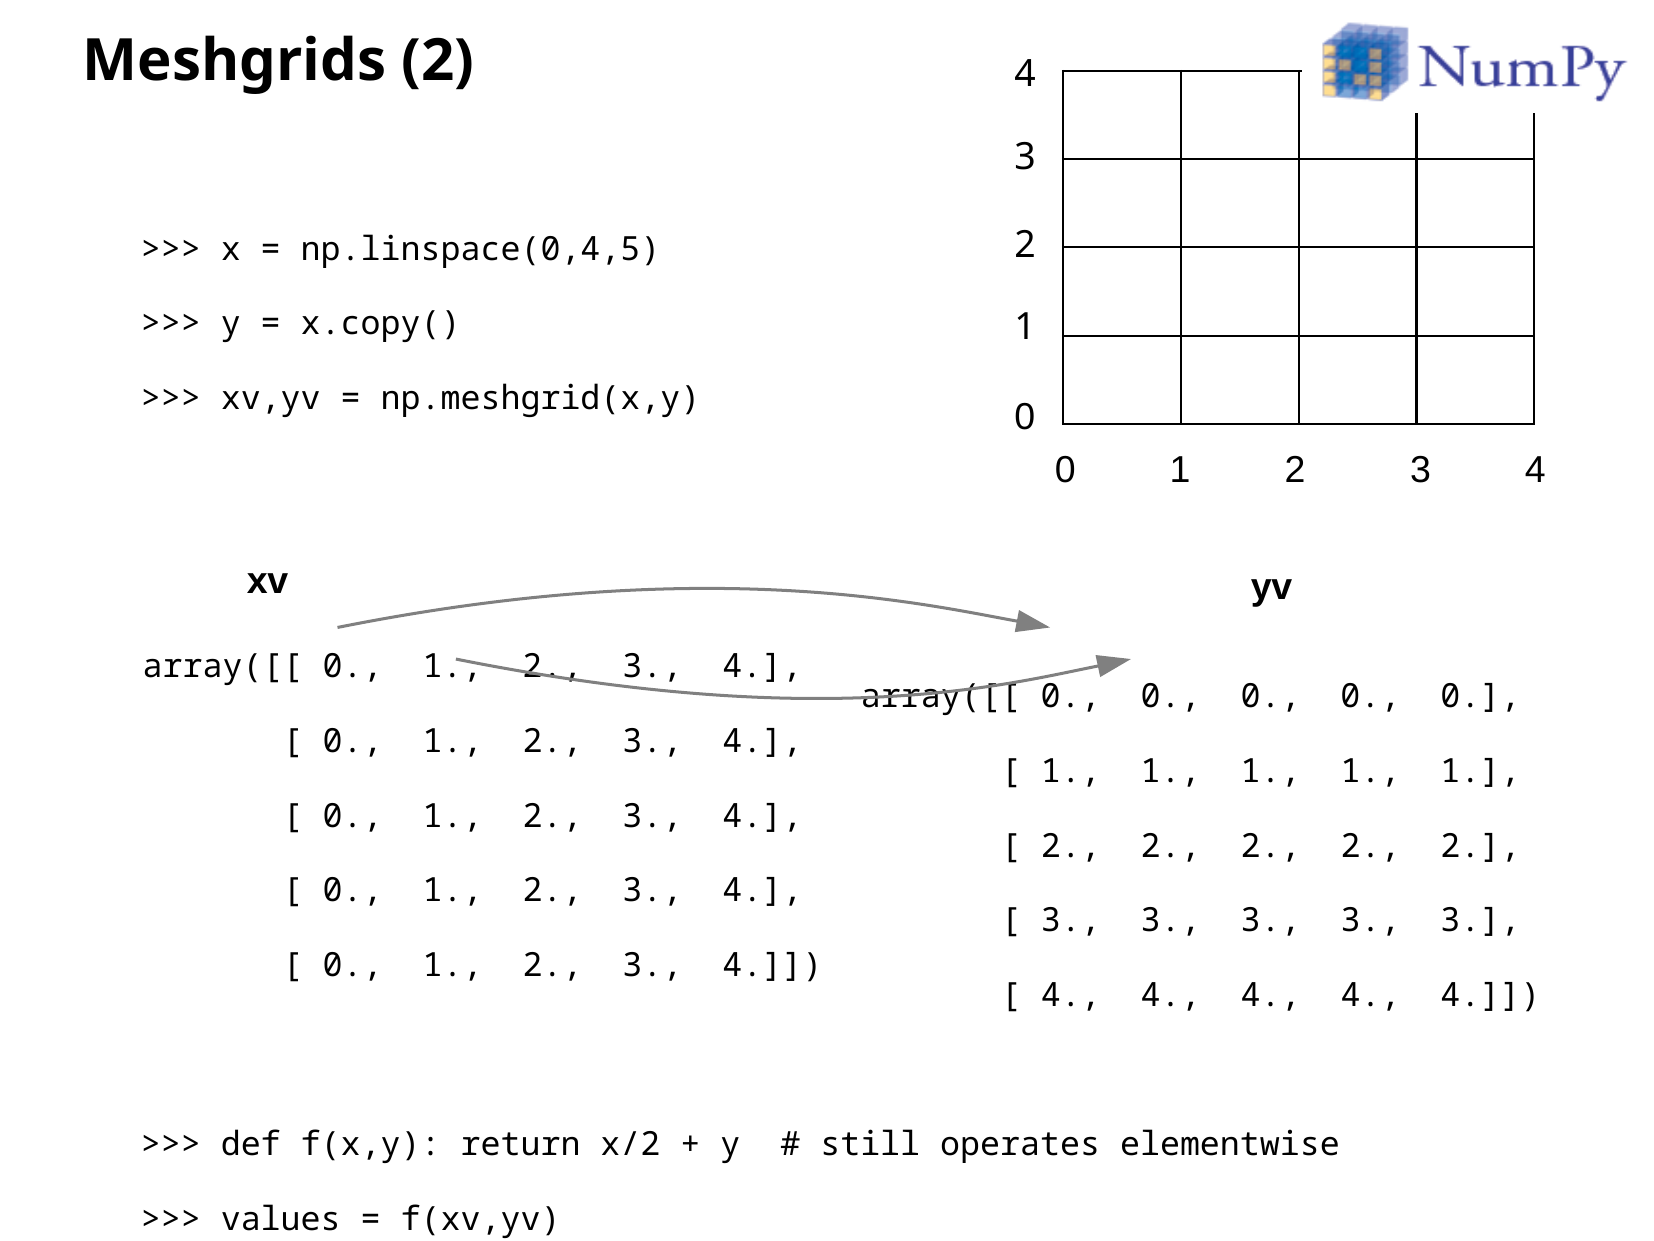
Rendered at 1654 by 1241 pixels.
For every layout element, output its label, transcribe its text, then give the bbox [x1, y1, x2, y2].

table_cell [1300, 337, 1415, 423]
table_cell [1300, 248, 1415, 335]
table_cell [1182, 160, 1298, 246]
title Meshgrids (2) [82, 3, 1571, 113]
list array([[ 0., 1., 2., 3., 4.], [ 0., 1., 2., 3., 4.], [ 0., 1., 2., 3., 4.], [ 0., 1., 2., 3., 4.], [ 0., 1., 2., 3., 4.]]) [71, 418, 867, 1025]
text_box yv [1236, 558, 1308, 616]
text_box 0 [999, 388, 1038, 446]
text_box 3 [999, 121, 1053, 189]
text_box 0 1 2 3 4 [1039, 431, 1603, 507]
table_header [1064, 72, 1180, 158]
table_cell [1064, 337, 1180, 423]
table_cell [1064, 160, 1180, 246]
text_box 2 [999, 209, 1053, 278]
table_cell [1300, 160, 1415, 246]
table_header [1300, 72, 1415, 158]
text_box 1 [999, 291, 1047, 359]
table_cell [1418, 160, 1533, 246]
table_cell [1064, 248, 1180, 335]
text_box xv [232, 552, 304, 610]
table_cell [1418, 248, 1533, 335]
table_cell [1418, 337, 1533, 423]
table_cell [1182, 248, 1298, 335]
table_cell [1182, 337, 1298, 423]
picture [1302, 13, 1635, 113]
list >>> x = np.linspace(0,4,5) >>> y = x.copy() >>> xv,yv = np.meshgrid(x,y) array([[ 0., 0., 0., 0., 0.], [ 1., 1., 1., 1., 1.], [ 2., 2., 2., 2., 2.], [ 3., 3., 3., 3., 3.], [ 4., 4., 4., 4., 4.]]) >>> def f(x,y): return x/2 + y # still operates elementwise >>> values = f(xv,yv) [70, 150, 1613, 1206]
table_header [1182, 72, 1298, 158]
text_box 4 [999, 38, 1067, 106]
table_header [1418, 113, 1533, 158]
